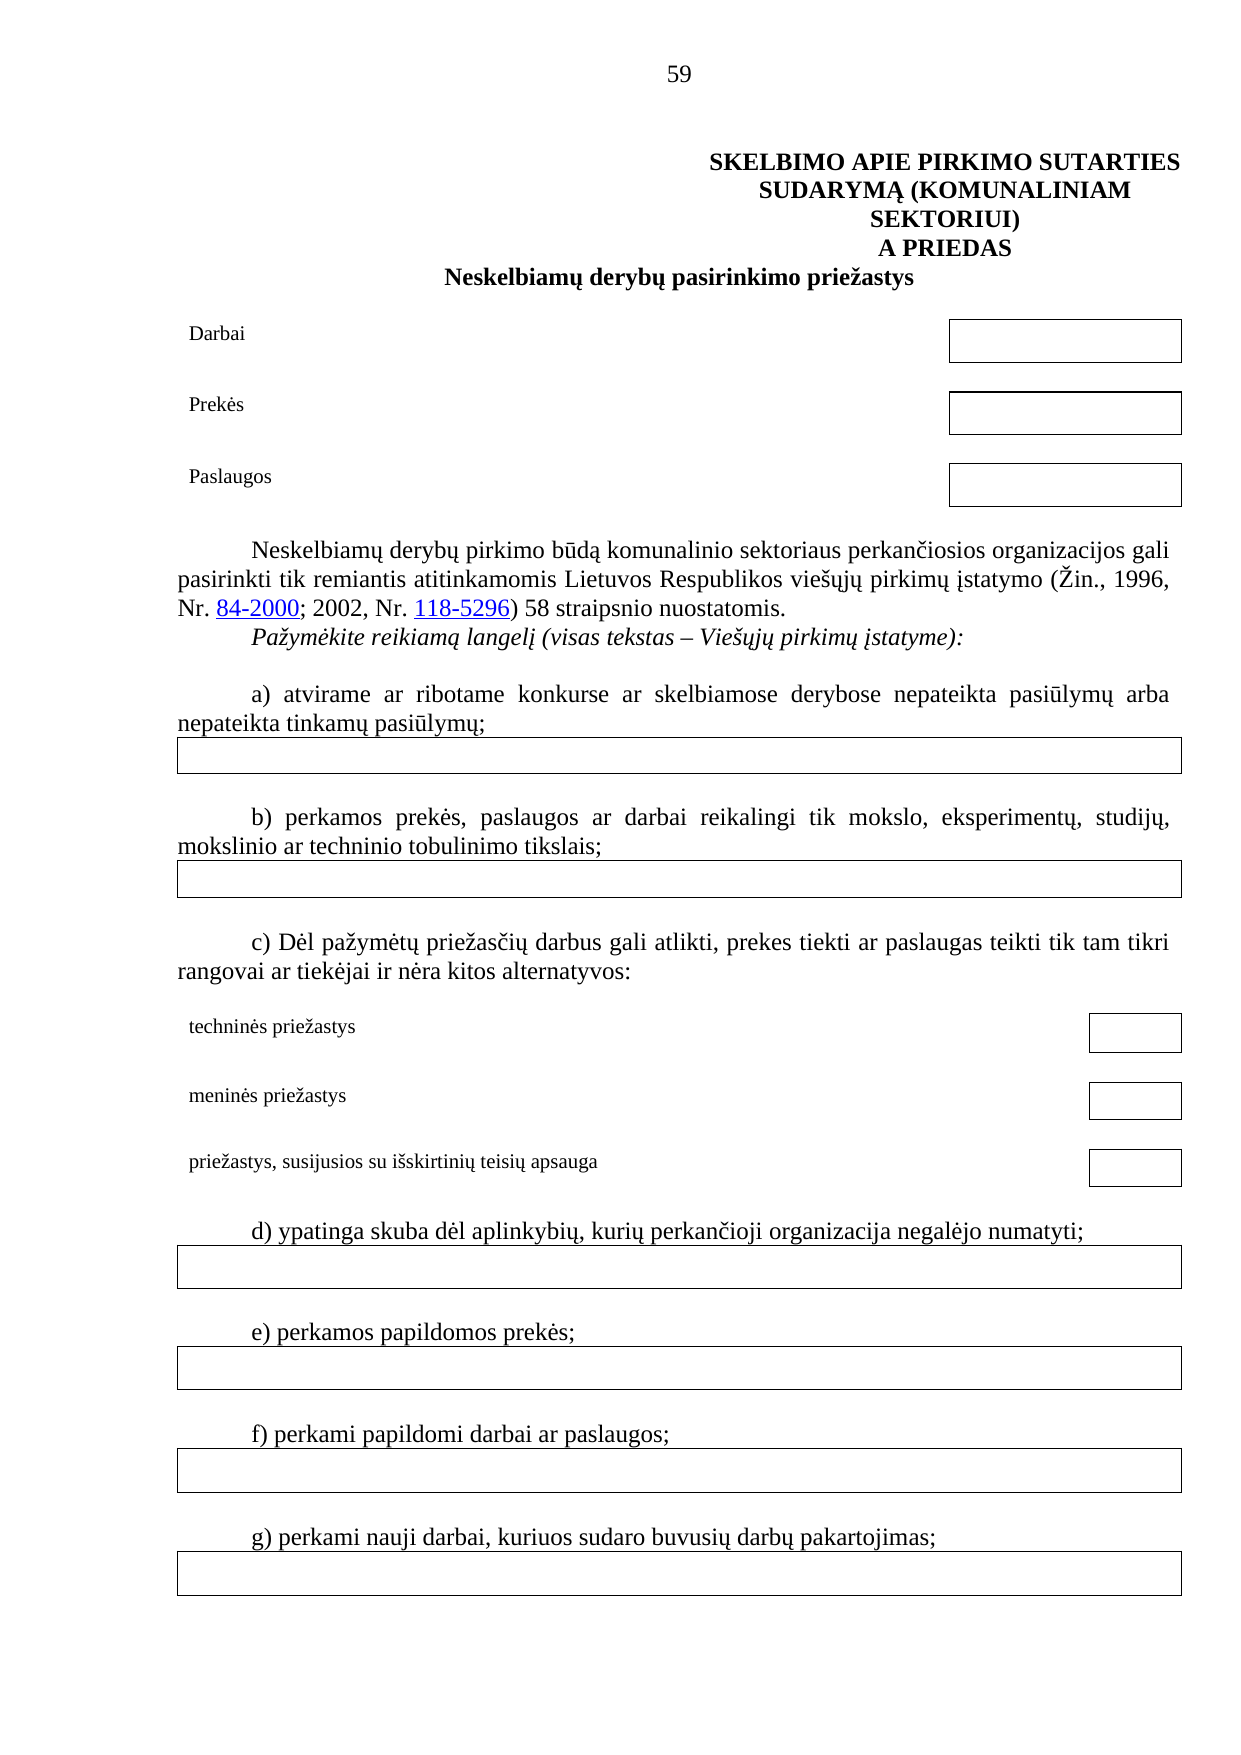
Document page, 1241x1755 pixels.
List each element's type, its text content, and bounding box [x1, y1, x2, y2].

table_header [950, 393, 1181, 433]
text f) perkami papildomi darbai ar paslaugos; [177, 1419, 1122, 1448]
text A PRIEDAS [177, 233, 1181, 262]
table_header [1090, 1150, 1181, 1186]
text SUDARYMĄ (KOMUNALINIAM [177, 176, 1181, 204]
text b) perkamos prekės, paslaugos ar darbai reikalingi tik mokslo, eksperimentų, studijų, mokslinio ar techninio tobulinimo tikslais; [177, 802, 1171, 860]
table_header [178, 1246, 1181, 1288]
table_header [178, 1347, 1181, 1389]
table_header [178, 861, 1181, 897]
table_header [1090, 1083, 1181, 1119]
text c) Dėl pažymėtų priežasčių darbus gali atlikti, prekes tiekti ar paslaugas teikti tik tam tikri rangovai ar tiekėjai ir nėra kitos alternatyvos: [177, 927, 1171, 984]
table_header techninės priežastys [177, 1013, 1089, 1052]
table_header Prekės [177, 391, 949, 433]
text SEKTORIUI) [177, 204, 1181, 233]
text Neskelbiamų derybų pirkimo būdą komunalinio sektoriaus perkančiosios organizacijos gali pasirinkti tik remiantis atitinkamomis Lietuvos Respublikos viešųjų pirkimų įstatymo (Žin., 1996, Nr. 84-2000; 2002, Nr. 118-5296) 58 straipsnio nuostatomis. [177, 535, 1171, 622]
table_header Darbai [177, 319, 949, 362]
table_header priežastys, susijusios su išskirtinių teisių apsauga [177, 1149, 1089, 1186]
table_header [950, 464, 1181, 506]
table_header [178, 738, 1181, 772]
text Neskelbiamų derybų pasirinkimo priežastys [177, 262, 1181, 291]
table_header [178, 1552, 1181, 1594]
table_header [1090, 1014, 1181, 1052]
table_header [950, 320, 1181, 362]
text a) atvirame ar ribotame konkurse ar skelbiamose derybose nepateikta pasiūlymų arba nepateikta tinkamų pasiūlymų; [177, 679, 1171, 737]
text Pažymėkite reikiamą langelį (visas tekstas – Viešųjų pirkimų įstatyme): [177, 622, 1052, 650]
text d) ypatinga skuba dėl aplinkybių, kurių perkančioji organizacija negalėjo numatyti; [177, 1216, 1190, 1244]
text g) perkami nauji darbai, kuriuos sudaro buvusių darbų pakartojimas; [177, 1522, 1122, 1551]
table_header [178, 1449, 1181, 1492]
text SKELBIMO APIE PIRKIMO SUTARTIES [177, 147, 1181, 176]
table_header Paslaugos [177, 463, 949, 506]
text e) perkamos papildomos prekės; [177, 1317, 1122, 1346]
table_header meninės priežastys [177, 1082, 1089, 1119]
